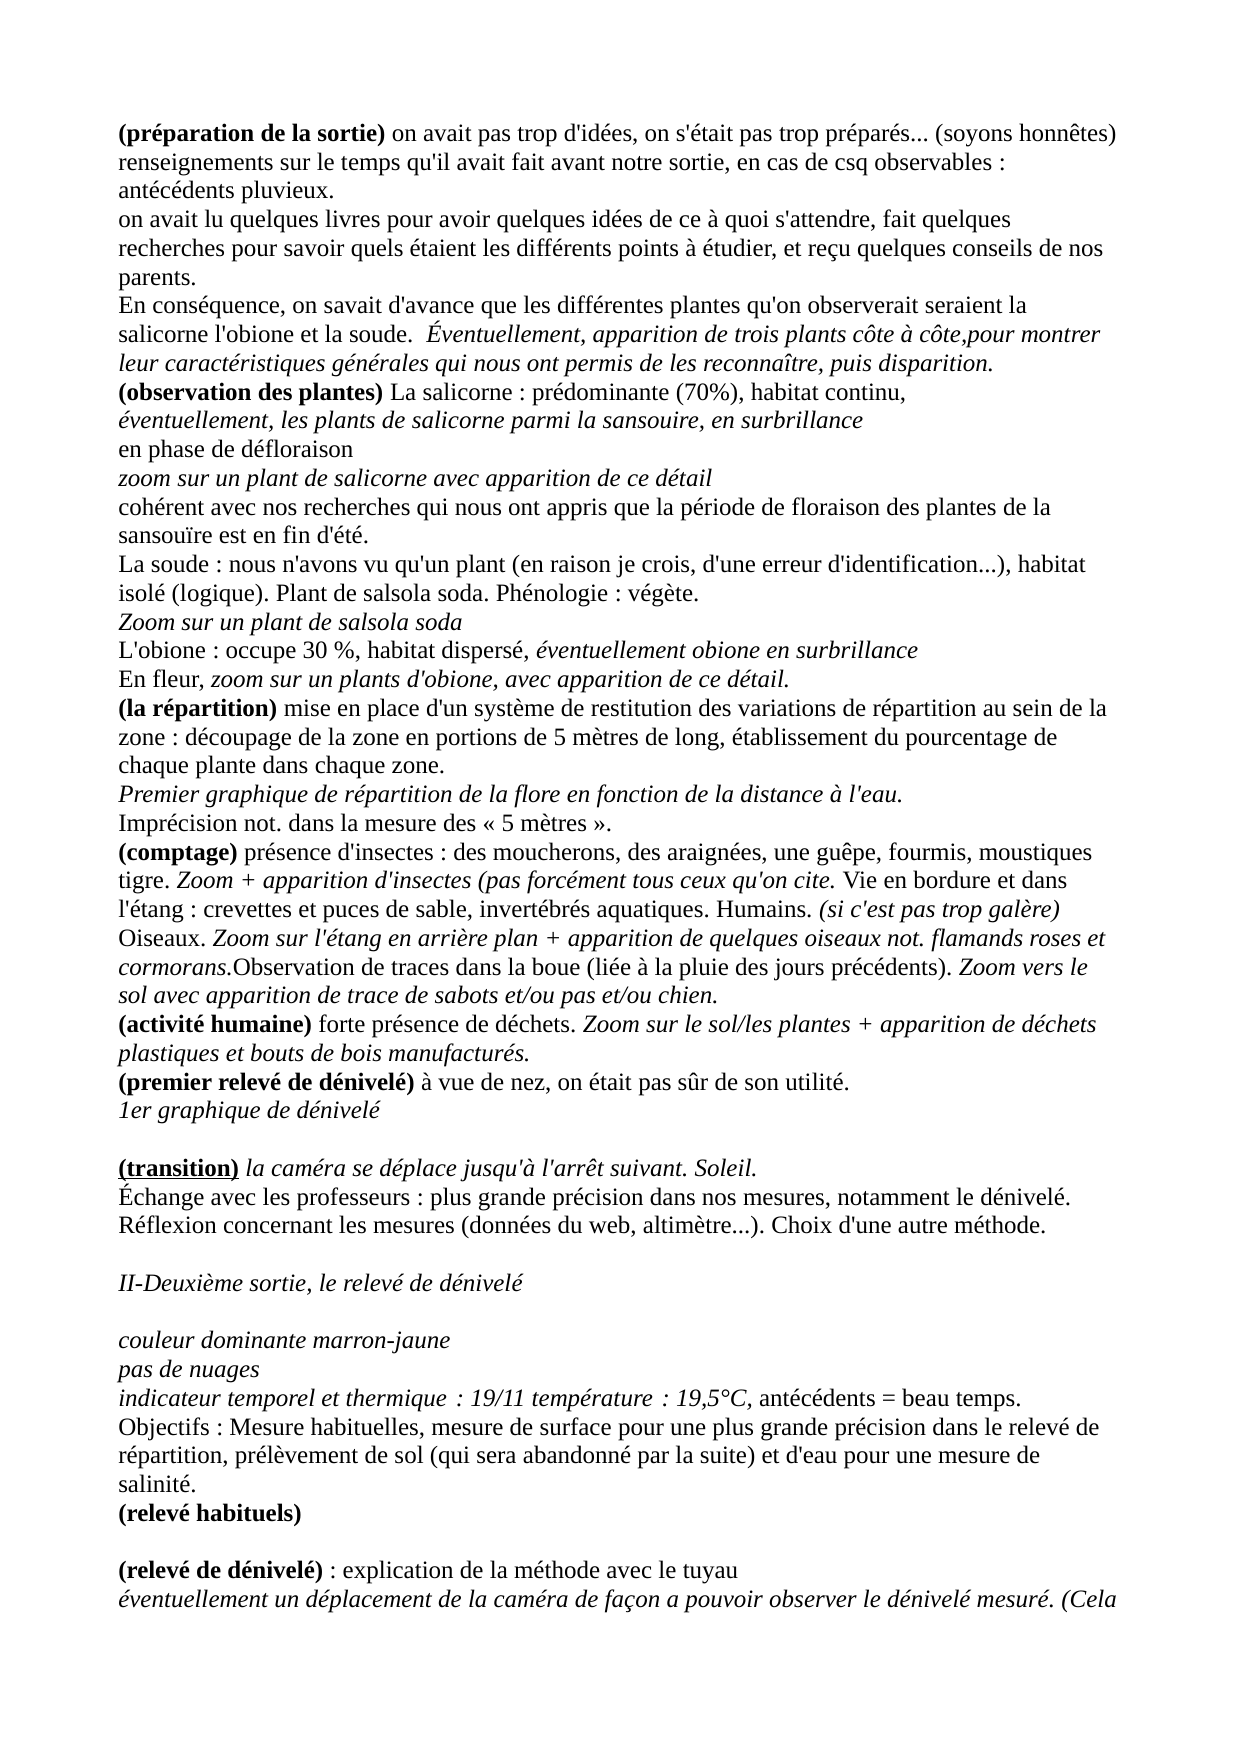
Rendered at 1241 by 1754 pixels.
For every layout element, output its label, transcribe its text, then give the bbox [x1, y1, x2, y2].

text renseignements sur le temps qu'il avait fait avant notre sortie, en cas de csq observables : antécédents pluvieux. [118, 147, 1122, 204]
text (préparation de la sortie) on avait pas trop d'idées, on s'était pas trop préparés... (soyons honnêtes) [118, 118, 1122, 147]
text indicateur temporel et thermique : 19/11 température : 19,5°C, antécédents = beau temps. [118, 1383, 1122, 1412]
text (premier relevé de dénivelé) à vue de nez, on était pas sûr de son utilité. [118, 1067, 1122, 1096]
text Zoom sur un plant de salsola soda [118, 607, 1122, 636]
text couleur dominante marron-jaune [118, 1326, 1122, 1354]
text (comptage) présence d'insectes : des moucherons, des araignées, une guêpe, fourmis, moustiques tigre. Zoom + apparition d'insectes (pas forcément tous ceux qu'on cite. Vie en bordure et dans l'étang : crevettes et puces de sable, invertébrés aquatiques. Humains. (si c'est pas trop galère) Oiseaux. Zoom sur l'étang en arrière plan + apparition de quelques oiseaux not. flamands roses et cormorans.Observation de traces dans la boue (liée à la pluie des jours précédents). Zoom vers le sol avec apparition de trace de sabots et/ou pas et/ou chien. [118, 837, 1122, 1009]
text éventuellement, les plants de salicorne parmi la sansouire, en surbrillance [118, 406, 1122, 434]
text (transition) la caméra se déplace jusqu'à l'arrêt suivant. Soleil. [118, 1153, 1122, 1182]
text (relevé habituels) [118, 1498, 1122, 1527]
text Imprécision not. dans la mesure des « 5 mètres ». [118, 808, 1122, 837]
text (relevé de dénivelé) : explication de la méthode avec le tuyau [118, 1556, 1122, 1584]
text pas de nuages [118, 1354, 1122, 1383]
text (observation des plantes) La salicorne : prédominante (70%), habitat continu, [118, 377, 1122, 406]
text cohérent avec nos recherches qui nous ont appris que la période de floraison des plantes de la sansouïre est en fin d'été. [118, 492, 1122, 549]
text Premier graphique de répartition de la flore en fonction de la distance à l'eau. [118, 779, 1122, 808]
text II-Deuxième sortie, le relevé de dénivelé [118, 1268, 1122, 1297]
text Échange avec les professeurs : plus grande précision dans nos mesures, notamment le dénivelé. Réflexion concernant les mesures (données du web, altimètre...). Choix d'une autre méthode. [118, 1182, 1122, 1239]
text zoom sur un plant de salicorne avec apparition de ce détail [118, 463, 1122, 492]
text La soude : nous n'avons vu qu'un plant (en raison je crois, d'une erreur d'identification...), habitat isolé (logique). Plant de salsola soda. Phénologie : végète. [118, 549, 1122, 607]
text en phase de défloraison [118, 434, 1122, 463]
text En conséquence, on savait d'avance que les différentes plantes qu'on observerait seraient la salicorne l'obione et la soude. Éventuellement, apparition de trois plants côte à côte,pour montrer leur caractéristiques générales qui nous ont permis de les reconnaître, puis disparition. [118, 291, 1122, 377]
text éventuellement un déplacement de la caméra de façon a pouvoir observer le dénivelé mesuré. (Cela [118, 1584, 1122, 1613]
text (la répartition) mise en place d'un système de restitution des variations de répartition au sein de la zone : découpage de la zone en portions de 5 mètres de long, établissement du pourcentage de chaque plante dans chaque zone. [118, 693, 1122, 779]
text Objectifs : Mesure habituelles, mesure de surface pour une plus grande précision dans le relevé de répartition, prélèvement de sol (qui sera abandonné par la suite) et d'eau pour une mesure de salinité. [118, 1412, 1122, 1498]
text (activité humaine) forte présence de déchets. Zoom sur le sol/les plantes + apparition de déchets plastiques et bouts de bois manufacturés. [118, 1009, 1122, 1067]
text on avait lu quelques livres pour avoir quelques idées de ce à quoi s'attendre, fait quelques recherches pour savoir quels étaient les différents points à étudier, et reçu quelques conseils de nos parents. [118, 204, 1122, 291]
text L'obione : occupe 30 %, habitat dispersé, éventuellement obione en surbrillance [118, 636, 1122, 664]
text 1er graphique de dénivelé [118, 1096, 1122, 1124]
text En fleur, zoom sur un plants d'obione, avec apparition de ce détail. [118, 664, 1122, 693]
